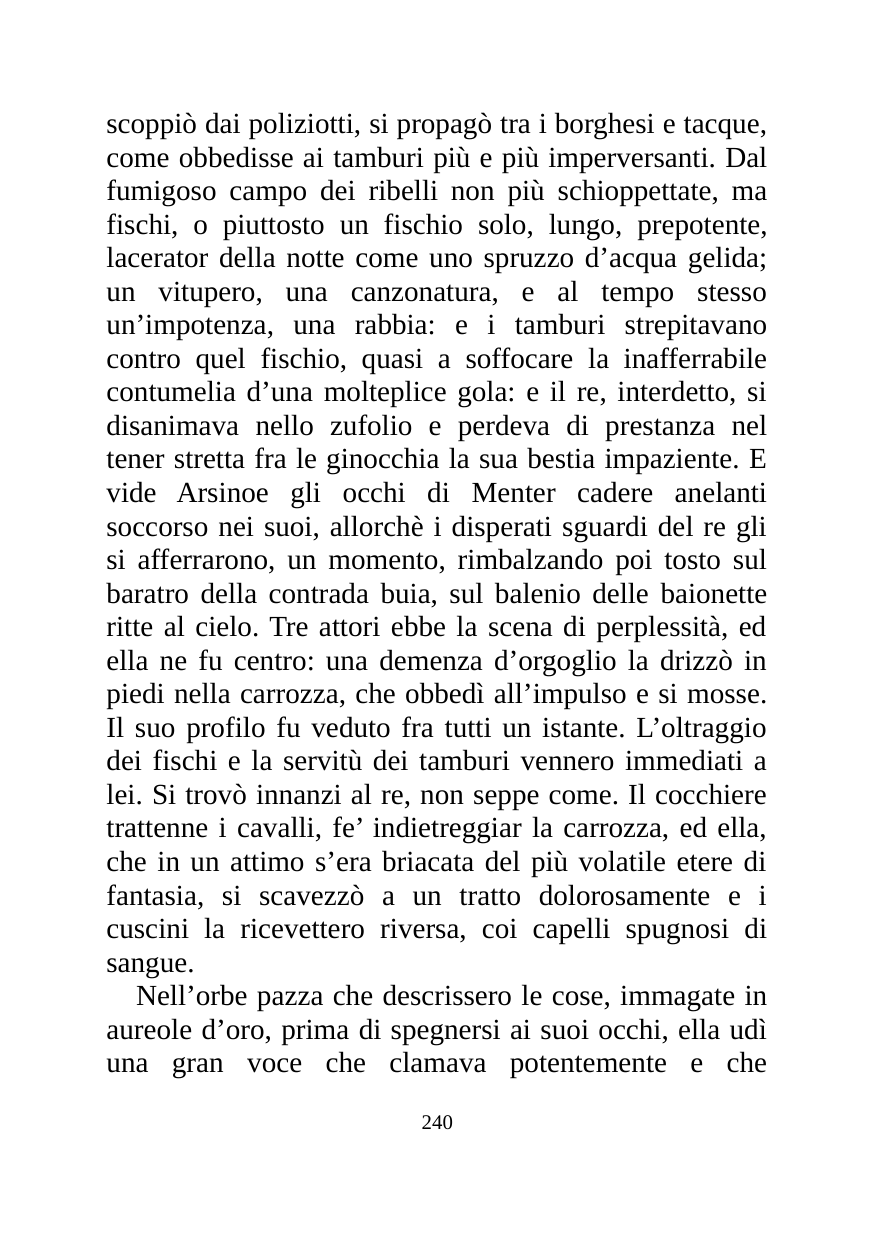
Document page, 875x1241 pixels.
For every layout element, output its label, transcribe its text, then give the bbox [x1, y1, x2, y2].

text Nell’orbe pazza che descrissero le cose, immagate in aureole d’oro, prima di spegnersi ai suoi occhi, ella udì una gran voce che clamava potentemente e che [106, 978, 768, 1079]
text scoppiò dai poliziotti, si propagò tra i borghesi e tacque, come obbedisse ai tamburi più e più imperversanti. Dal fumigoso campo dei ribelli non più schioppettate, ma fischi, o piuttosto un fischio solo, lungo, prepotente, lacerator della notte come uno spruzzo d’acqua gelida; un vitupero, una canzonatura, e al tempo stesso un’impotenza, una rabbia: e i tamburi strepitavano contro quel fischio, quasi a soffocare la inafferrabile contumelia d’una molteplice gola: e il re, interdetto, si disanimava nello zufolio e perdeva di prestanza nel tener stretta fra le ginocchia la sua bestia impaziente. E vide Arsinoe gli occhi di Menter cadere anelanti soccorso nei suoi, allorchè i disperati sguardi del re gli si afferrarono, un momento, rimbalzando poi tosto sul baratro della contrada buia, sul balenio delle baionette ritte al cielo. Tre attori ebbe la scena di perplessità, ed ella ne fu centro: una demenza d’orgoglio la drizzò in piedi nella carrozza, che obbedì all’impulso e si mosse. Il suo profilo fu veduto fra tutti un istante. L’oltraggio dei fischi e la servitù dei tamburi vennero immediati a lei. Si trovò innanzi al re, non seppe come. Il cocchiere trattenne i cavalli, fe’ indietreggiar la carrozza, ed ella, che in un attimo s’era briacata del più volatile etere di fantasia, si scavezzò a un tratto dolorosamente e i cuscini la ricevettero riversa, coi capelli spugnosi di sangue. [106, 106, 768, 978]
